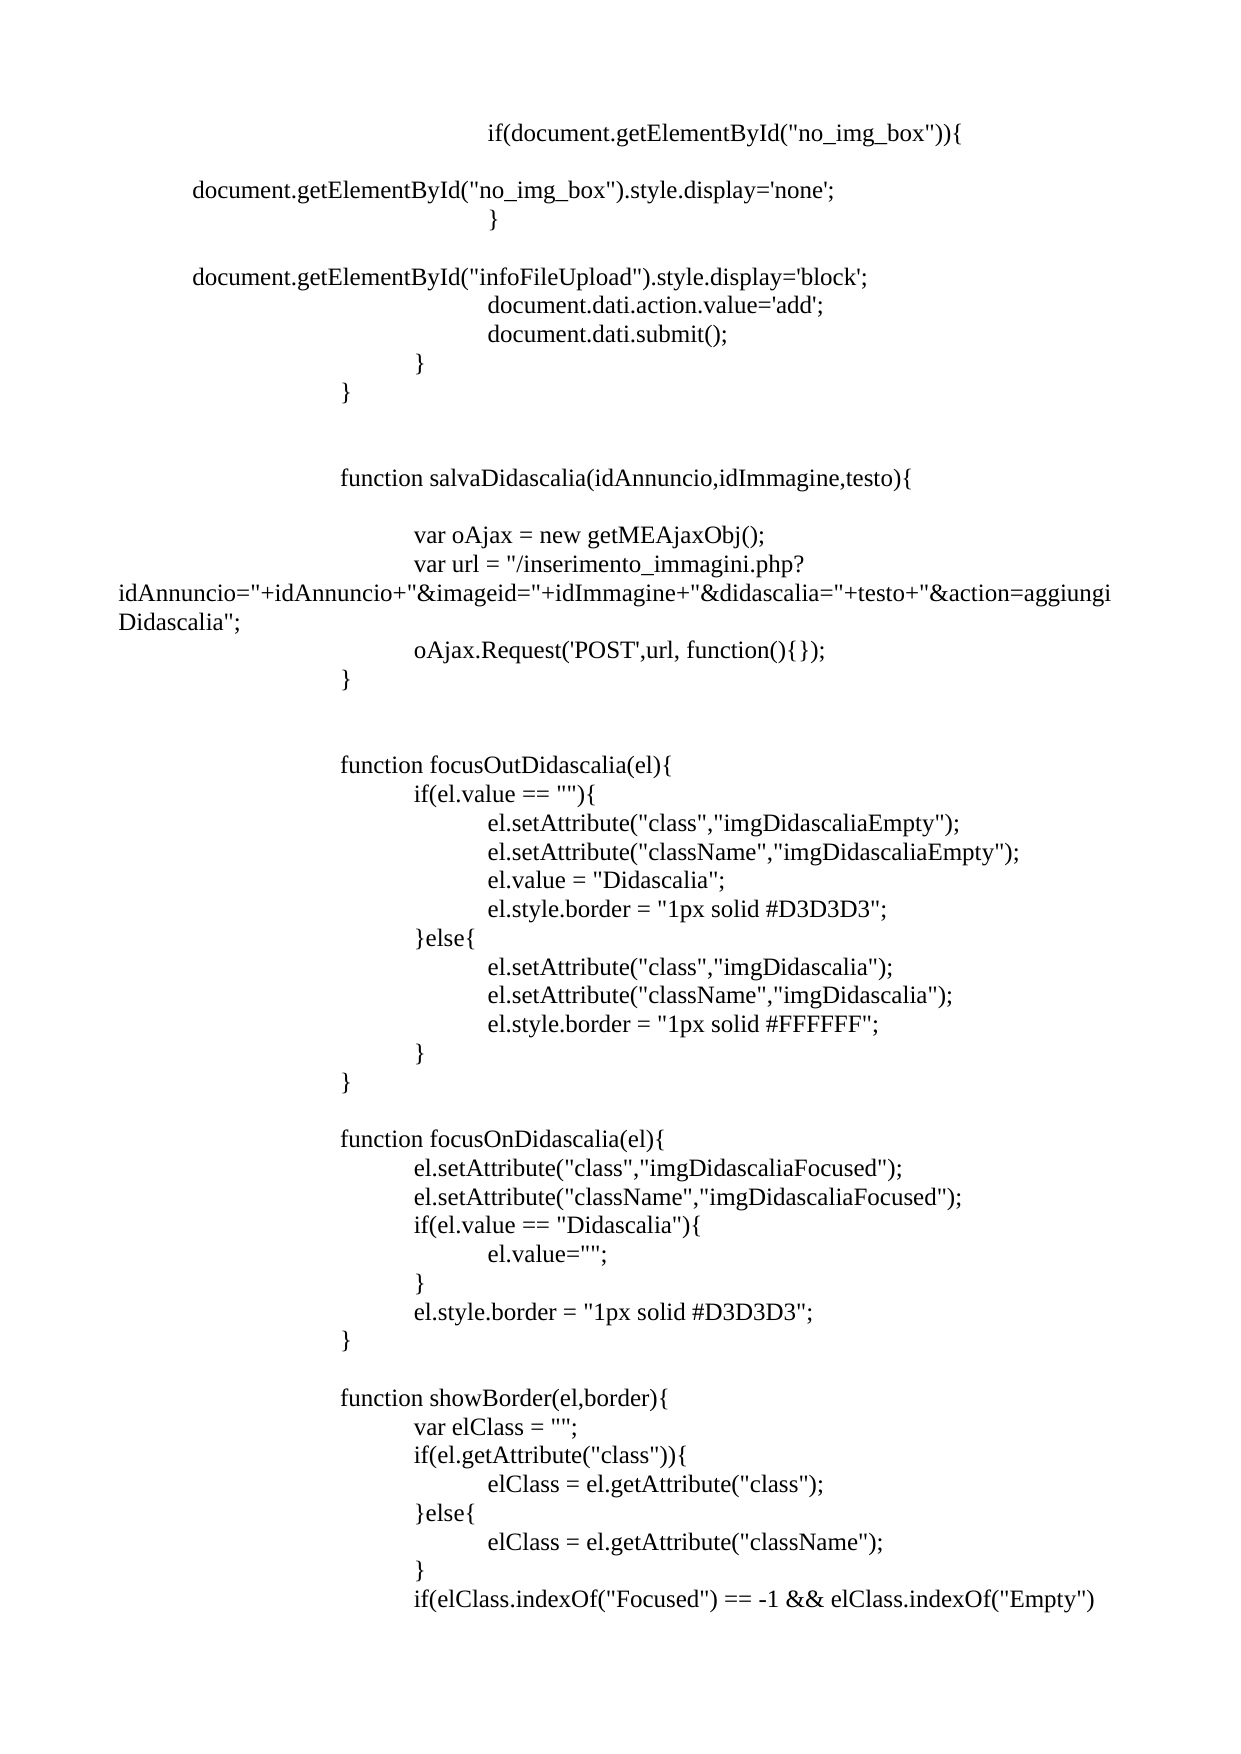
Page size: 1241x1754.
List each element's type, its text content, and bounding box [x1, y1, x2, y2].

text if(document.getElementById("no_img_box")){ document.getElementById("no_img_box").style.display='none'; } document.getElementById("infoFileUpload").style.display='block'; document.dati.action.value='add'; document.dati.submit(); } } function salvaDidascalia(idAnnuncio,idImmagine,testo){ var oAjax = new getMEAjaxObj(); var url = "/inserimento_immagini.php?idAnnuncio="+idAnnuncio+"&imageid="+idImmagine+"&didascalia="+testo+"&action=aggiungiDidascalia"; oAjax.Request('POST',url, function(){}); } function focusOutDidascalia(el){ if(el.value == ""){ el.setAttribute("class","imgDidascaliaEmpty"); el.setAttribute("className","imgDidascaliaEmpty"); el.value = "Didascalia"; el.style.border = "1px solid #D3D3D3"; }else{ el.setAttribute("class","imgDidascalia"); el.setAttribute("className","imgDidascalia"); el.style.border = "1px solid #FFFFFF"; } } function focusOnDidascalia(el){ el.setAttribute("class","imgDidascaliaFocused"); el.setAttribute("className","imgDidascaliaFocused"); if(el.value == "Didascalia"){ el.value=""; } el.style.border = "1px solid #D3D3D3"; } function showBorder(el,border){ var elClass = ""; if(el.getAttribute("class")){ elClass = el.getAttribute("class"); }else{ elClass = el.getAttribute("className"); } if(elClass.indexOf("Focused") == -1 && elClass.indexOf("Empty") [118, 118, 1122, 1613]
